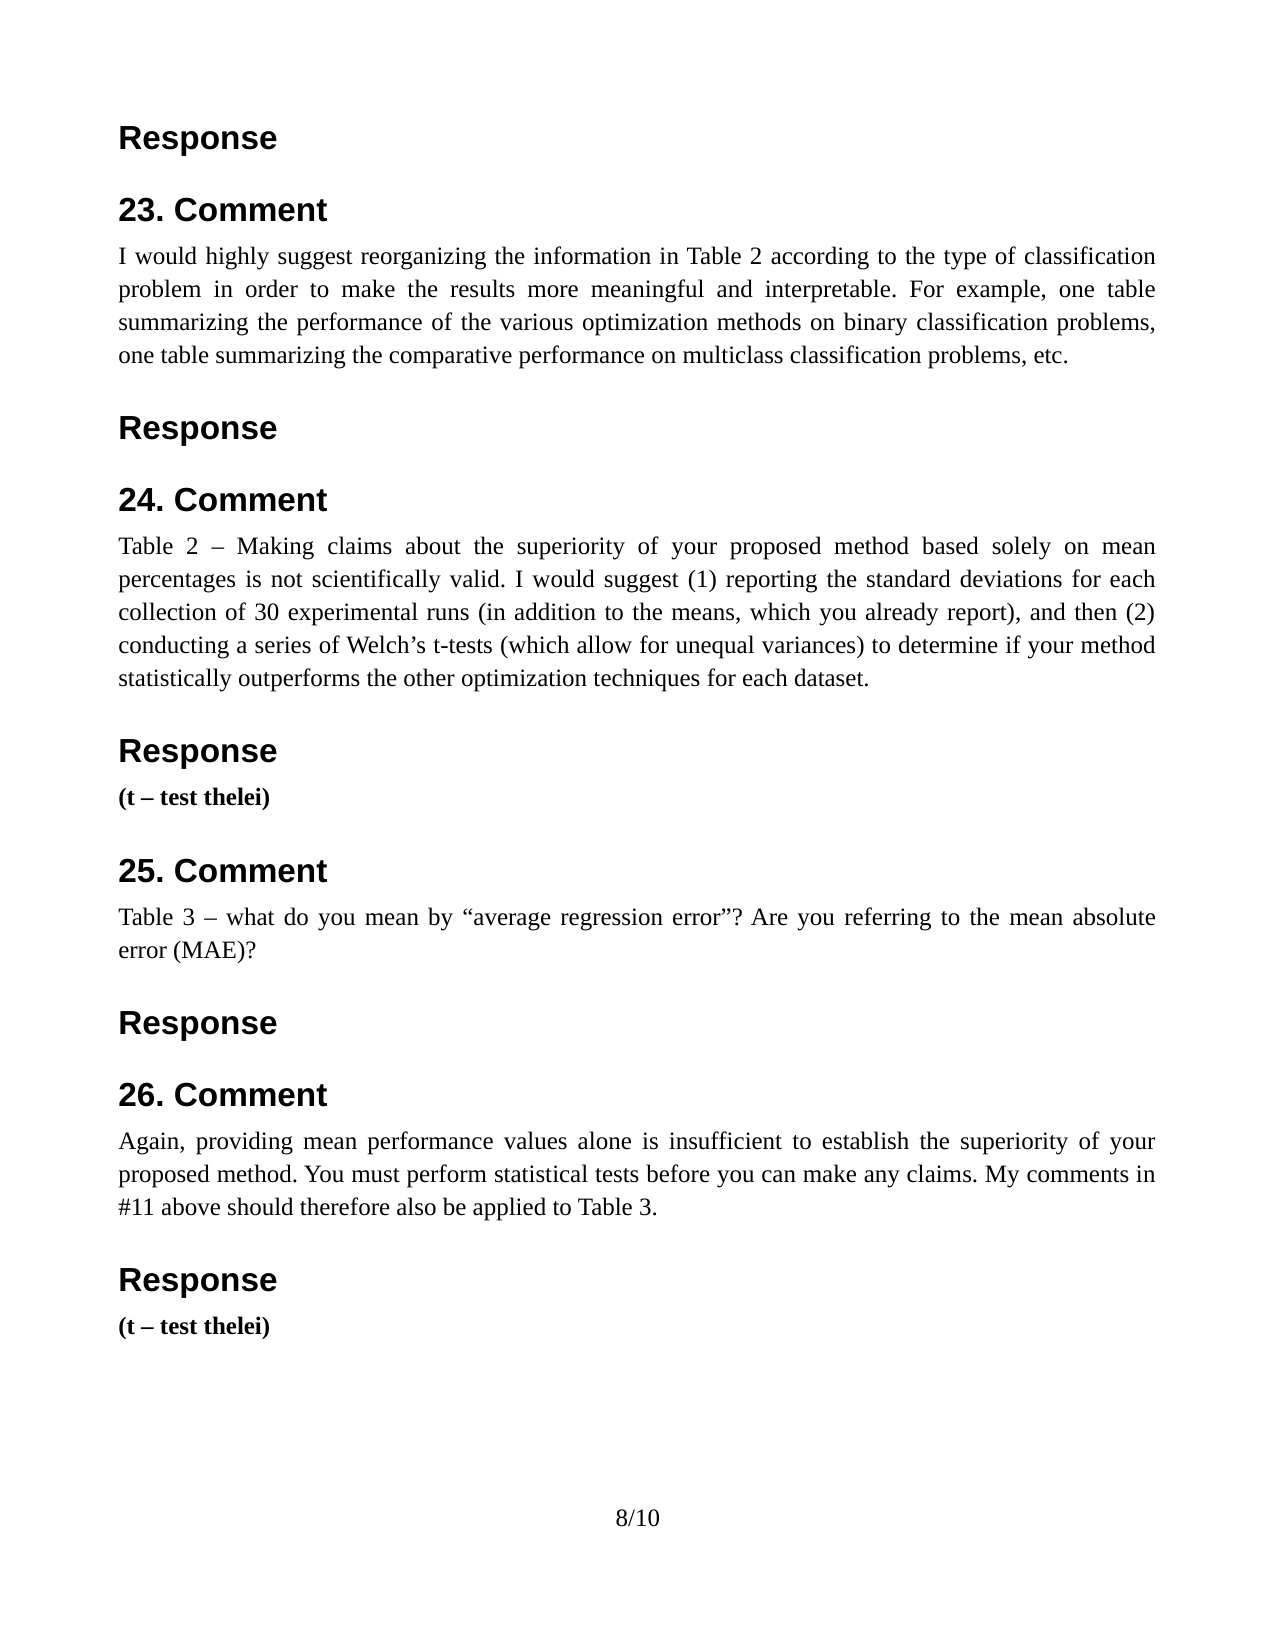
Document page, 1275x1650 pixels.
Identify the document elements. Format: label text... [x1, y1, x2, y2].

text (t – test thelei) [118, 1311, 1157, 1340]
subtitle 23. Comment [118, 190, 1157, 228]
subtitle 25. Comment [118, 851, 1157, 889]
subtitle Response [118, 1261, 1157, 1299]
text Table 2 – Making claims about the superiority of your proposed method based solely on mean percentages is not scientifically valid. I would suggest (1) reporting the standard deviations for each collection of 30 experimental runs (in addition to the means, which you already report), and then (2) conducting a series of Welch’s t-tests (which allow for unequal variances) to determine if your method statistically outperforms the other optimization techniques for each dataset. [118, 531, 1157, 692]
subtitle Response [118, 118, 1157, 157]
subtitle Response [118, 732, 1157, 770]
text I would highly suggest reorganizing the information in Table 2 according to the type of classification problem in order to make the results more meaningful and interpretable. For example, one table summarizing the performance of the various optimization methods on binary classification problems, one table summarizing the comparative performance on multiclass classification problems, etc. [118, 241, 1157, 369]
text Again, providing mean performance values alone is insufficient to establish the superiority of your proposed method. You must perform statistical tests before you can make any claims. My comments in #11 above should therefore also be applied to Table 3. [118, 1126, 1157, 1221]
subtitle Response [118, 408, 1157, 447]
subtitle 24. Comment [118, 480, 1157, 518]
subtitle Response [118, 1003, 1157, 1042]
text Table 3 – what do you mean by “average regression error”? Are you referring to the mean absolute error (MAE)? [118, 902, 1157, 964]
subtitle 26. Comment [118, 1075, 1157, 1113]
text (t – test thelei) [118, 782, 1157, 811]
